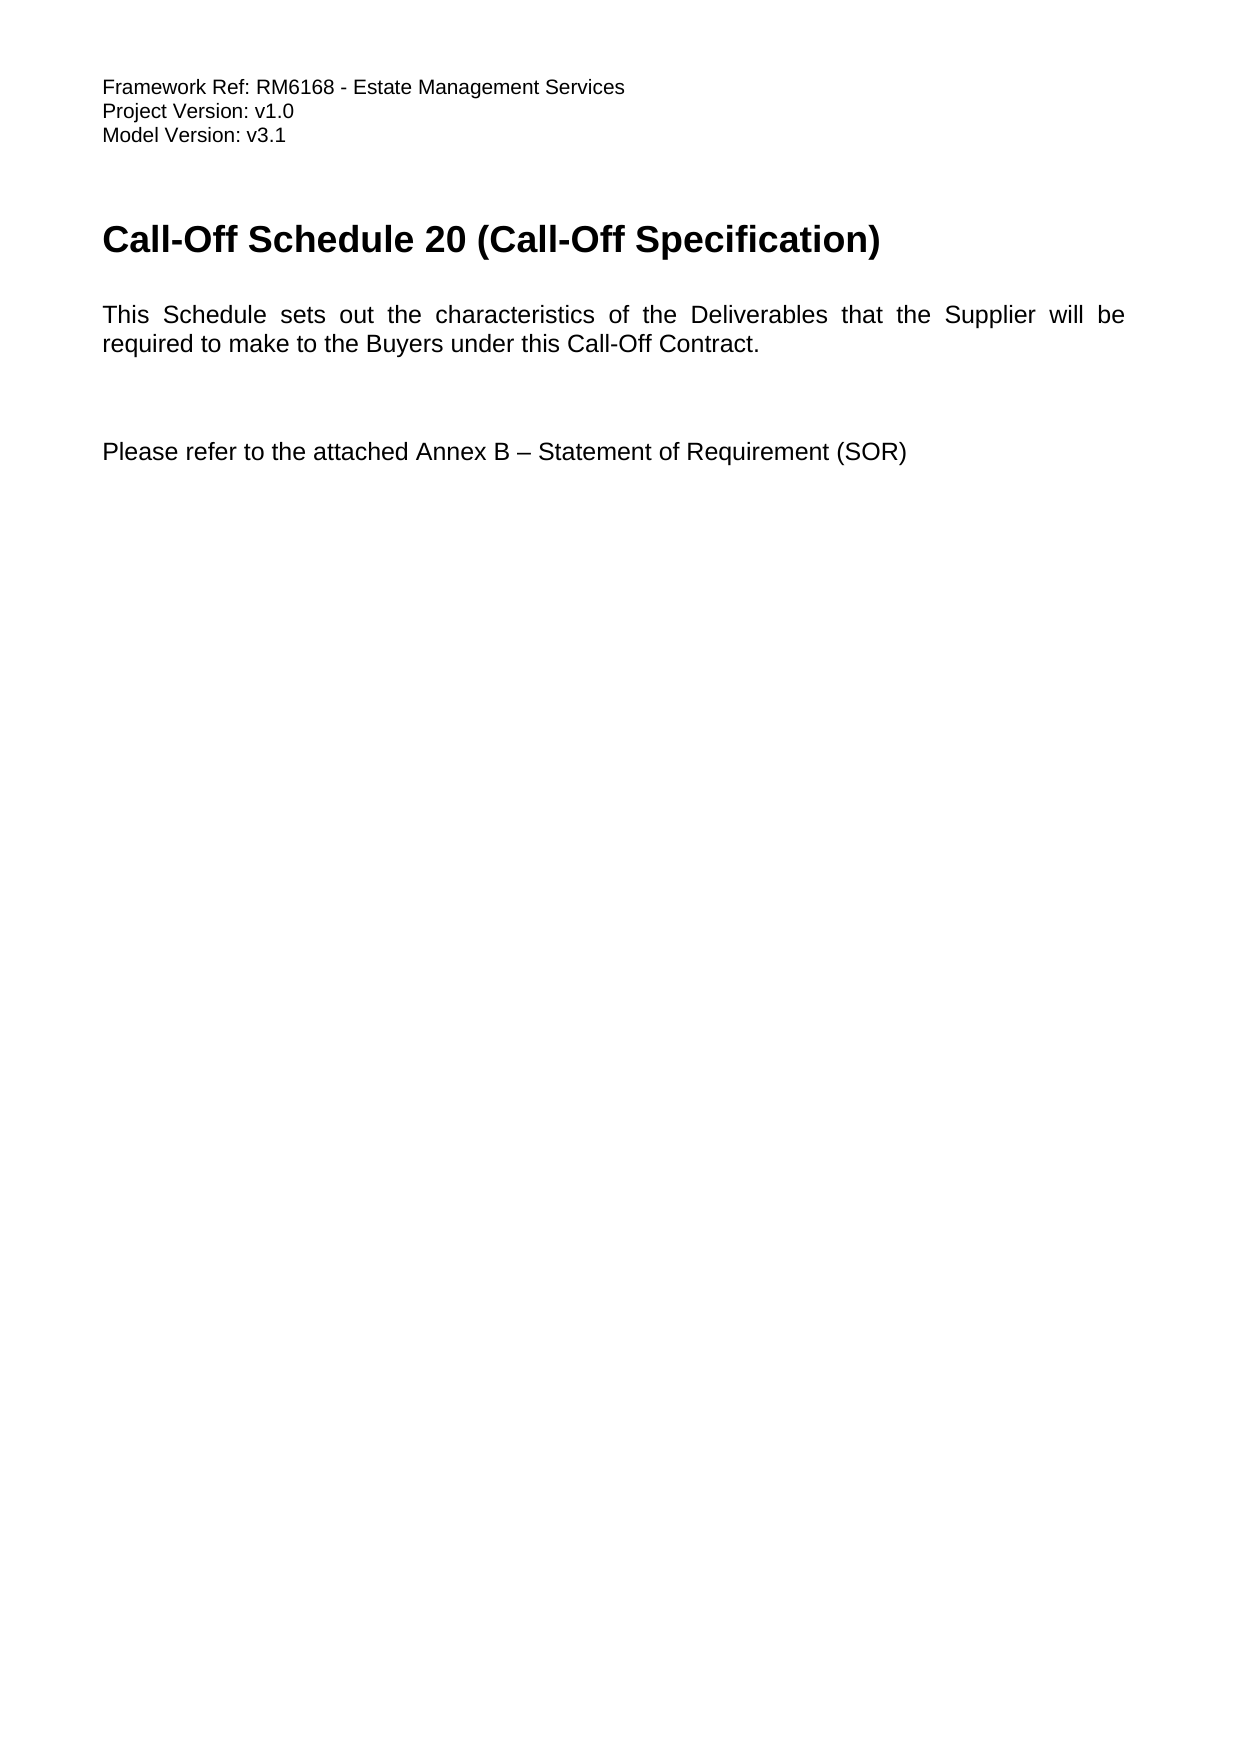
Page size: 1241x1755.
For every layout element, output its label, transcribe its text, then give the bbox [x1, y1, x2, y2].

text Please refer to the attached Annex B – Statement of Requirement (SOR) [102, 436, 1128, 465]
text This Schedule sets out the characteristics of the Deliverables that the Supplier will be required to make to the Buyers under this Call-Off Contract. [102, 300, 1128, 358]
text Call-Off Schedule 20 (Call-Off Specification) [102, 217, 1128, 260]
